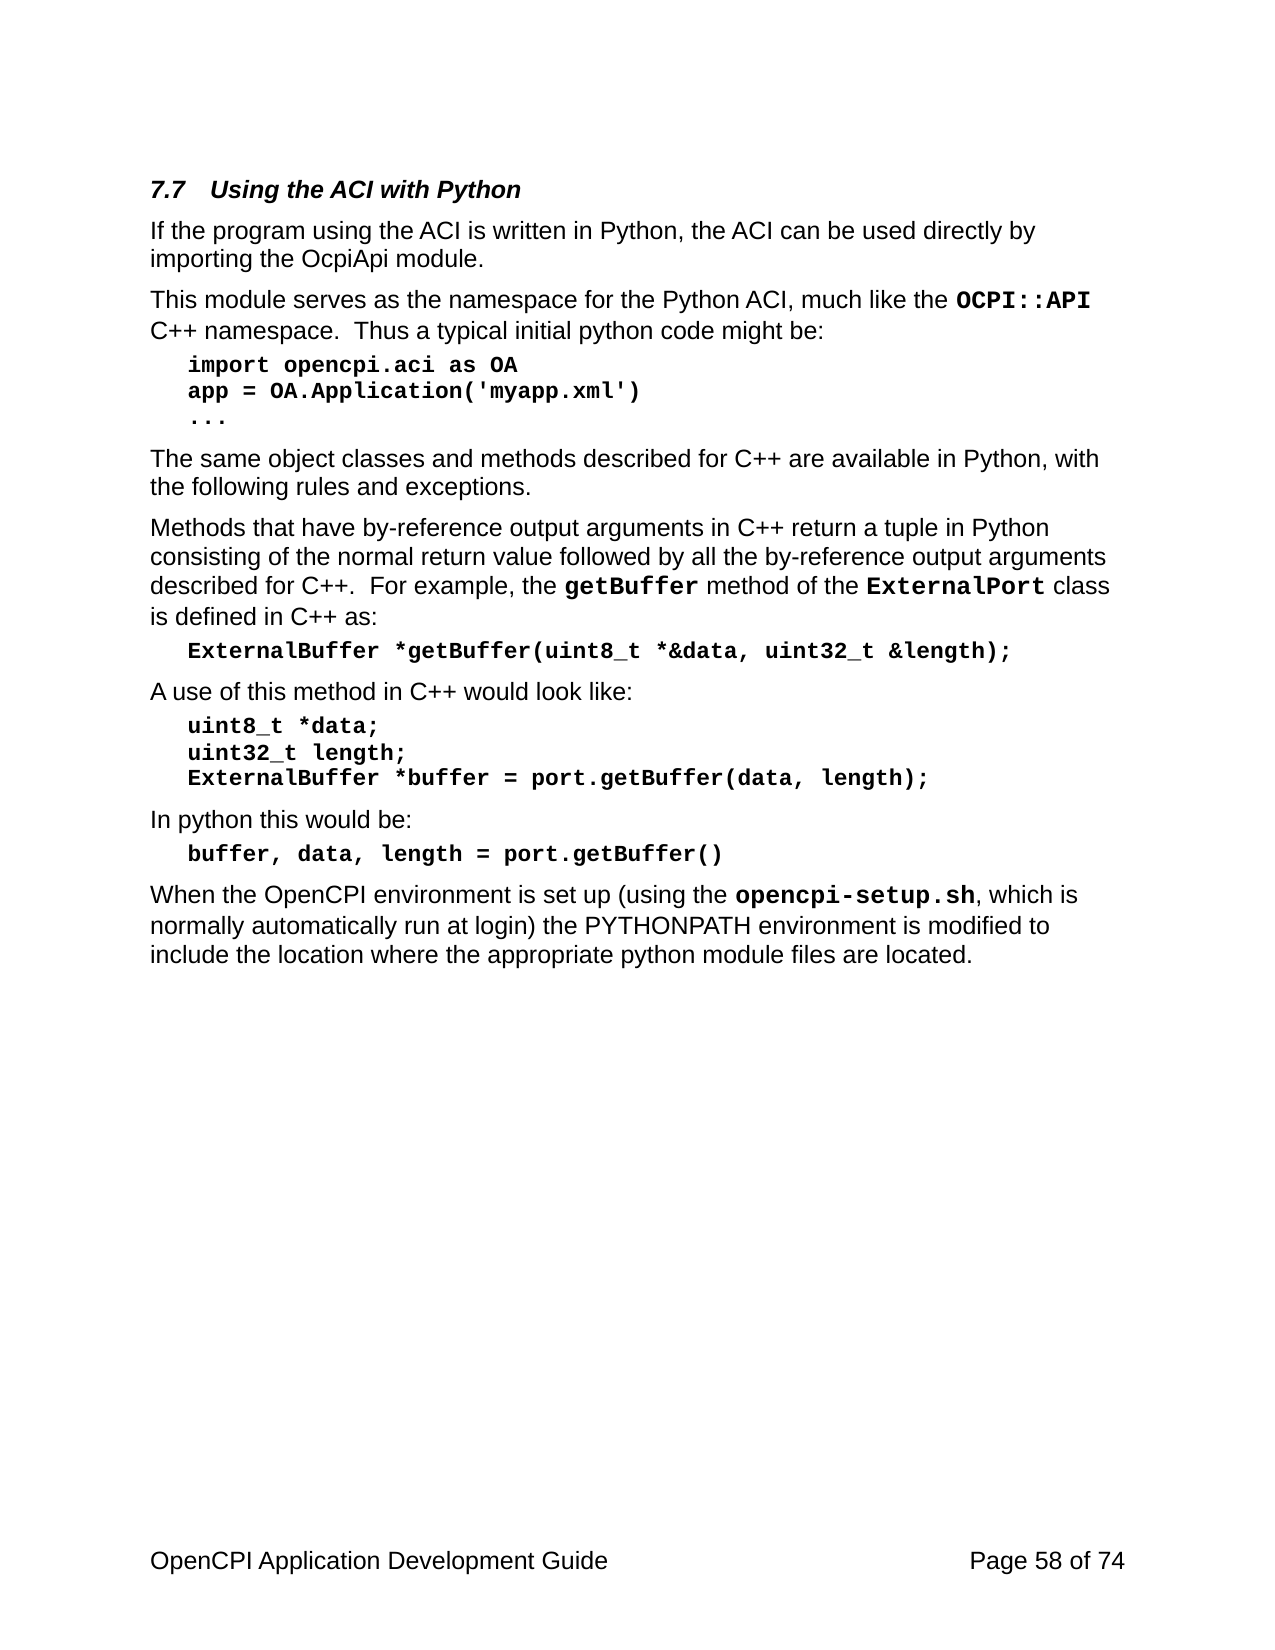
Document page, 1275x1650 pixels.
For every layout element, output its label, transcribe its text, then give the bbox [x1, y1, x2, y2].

text A use of this method in C++ would look like: [150, 677, 1125, 706]
text uint8_t *data; uint32_t length; ExternalBuffer *buffer = port.getBuffer(data, length); [187, 715, 1125, 793]
text When the OpenCPI environment is set up (using the opencpi-setup.sh, which is normally automatically run at login) the PYTHONPATH environment is modified to include the location where the appropriate python module files are located. [150, 880, 1125, 969]
text ExternalBuffer *getBuffer(uint8_t *&data, uint32_t &length); [187, 639, 1125, 665]
text The same object classes and methods described for C++ are available in Python, with the following rules and exceptions. [150, 444, 1125, 501]
text Methods that have by-reference output arguments in C++ return a tuple in Python consisting of the normal return value followed by all the by-reference output arguments described for C++. For example, the getBuffer method of the ExternalPort class is defined in C++ as: [150, 513, 1125, 630]
text import opencpi.aci as OA app = OA.Application('myapp.xml') ... [187, 354, 1125, 432]
text This module serves as the namespace for the Python ACI, much like the OCPI::API C++ namespace. Thus a typical initial python code might be: [150, 285, 1125, 345]
text buffer, data, length = port.getBuffer() [187, 842, 1125, 868]
text In python this would be: [150, 805, 1125, 833]
subtitle Using the ACI with Python [150, 175, 1125, 204]
text If the program using the ACI is written in Python, the ACI can be used directly by importing the OcpiApi module. [150, 216, 1125, 273]
